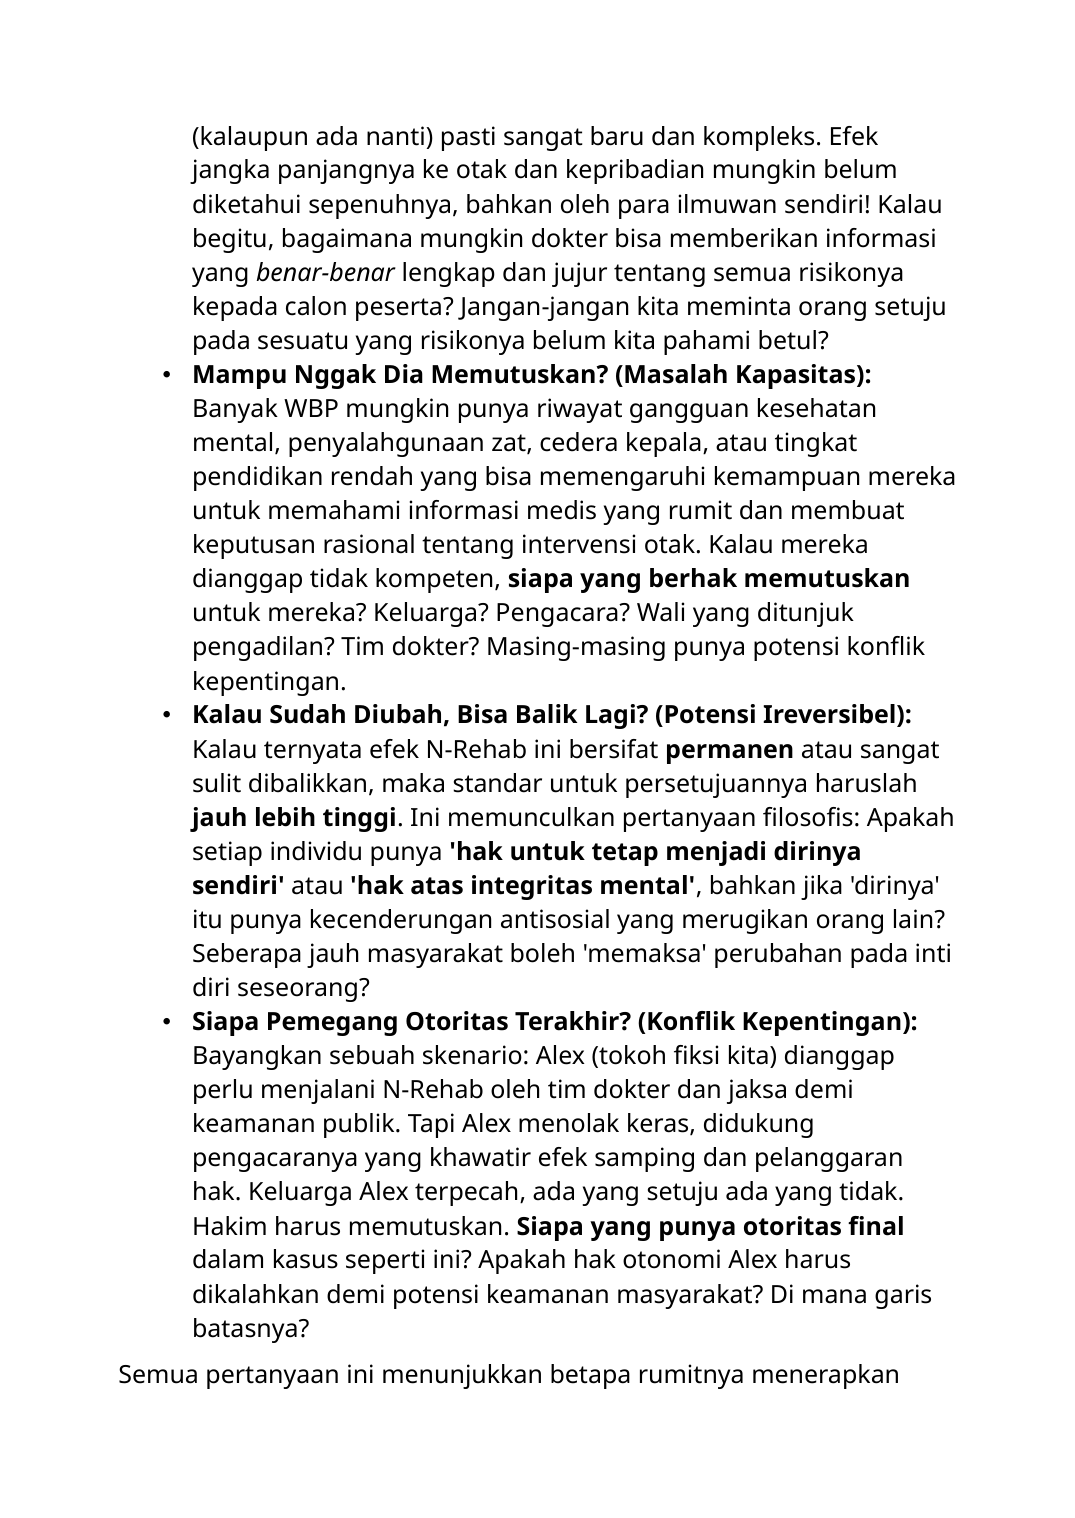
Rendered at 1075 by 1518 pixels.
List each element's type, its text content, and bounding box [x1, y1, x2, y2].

text Semua pertanyaan ini menunjukkan betapa rumitnya menerapkan [118, 1357, 957, 1391]
list Siapa Pemegang Otoritas Terakhir? (Konflik Kepentingan): Bayangkan sebuah skenario: Alex (tokoh fiksi kita) dianggap perlu menjalani N-Rehab oleh tim dokter dan jaksa demi keamanan publik. Tapi Alex menolak keras, didukung pengacaranya yang khawatir efek samping dan pelanggaran hak. Keluarga Alex terpecah, ada yang setuju ada yang tidak. Hakim harus memutuskan. Siapa yang punya otoritas final dalam kasus seperti ini? Apakah hak otonomi Alex harus dikalahkan demi potensi keamanan masyarakat? Di mana garis batasnya? [162, 1004, 957, 1344]
list (kalaupun ada nanti) pasti sangat baru dan kompleks. Efek jangka panjangnya ke otak dan kepribadian mungkin belum diketahui sepenuhnya, bahkan oleh para ilmuwan sendiri! Kalau begitu, bagaimana mungkin dokter bisa memberikan informasi yang benar-benar lengkap dan jujur tentang semua risikonya kepada calon peserta? Jangan-jangan kita meminta orang setuju pada sesuatu yang risikonya belum kita pahami betul? [162, 118, 957, 357]
list Kalau Sudah Diubah, Bisa Balik Lagi? (Potensi Ireversibel): Kalau ternyata efek N-Rehab ini bersifat permanen atau sangat sulit dibalikkan, maka standar untuk persetujuannya haruslah jauh lebih tinggi. Ini memunculkan pertanyaan filosofis: Apakah setiap individu punya 'hak untuk tetap menjadi dirinya sendiri' atau 'hak atas integritas mental', bahkan jika 'dirinya' itu punya kecenderungan antisosial yang merugikan orang lain? Seberapa jauh masyarakat boleh 'memaksa' perubahan pada inti diri seseorang? [162, 697, 957, 1004]
list Mampu Nggak Dia Memutuskan? (Masalah Kapasitas): Banyak WBP mungkin punya riwayat gangguan kesehatan mental, penyalahgunaan zat, cedera kepala, atau tingkat pendidikan rendah yang bisa memengaruhi kemampuan mereka untuk memahami informasi medis yang rumit dan membuat keputusan rasional tentang intervensi otak. Kalau mereka dianggap tidak kompeten, siapa yang berhak memutuskan untuk mereka? Keluarga? Pengacara? Wali yang ditunjuk pengadilan? Tim dokter? Masing-masing punya potensi konflik kepentingan. [162, 357, 957, 697]
